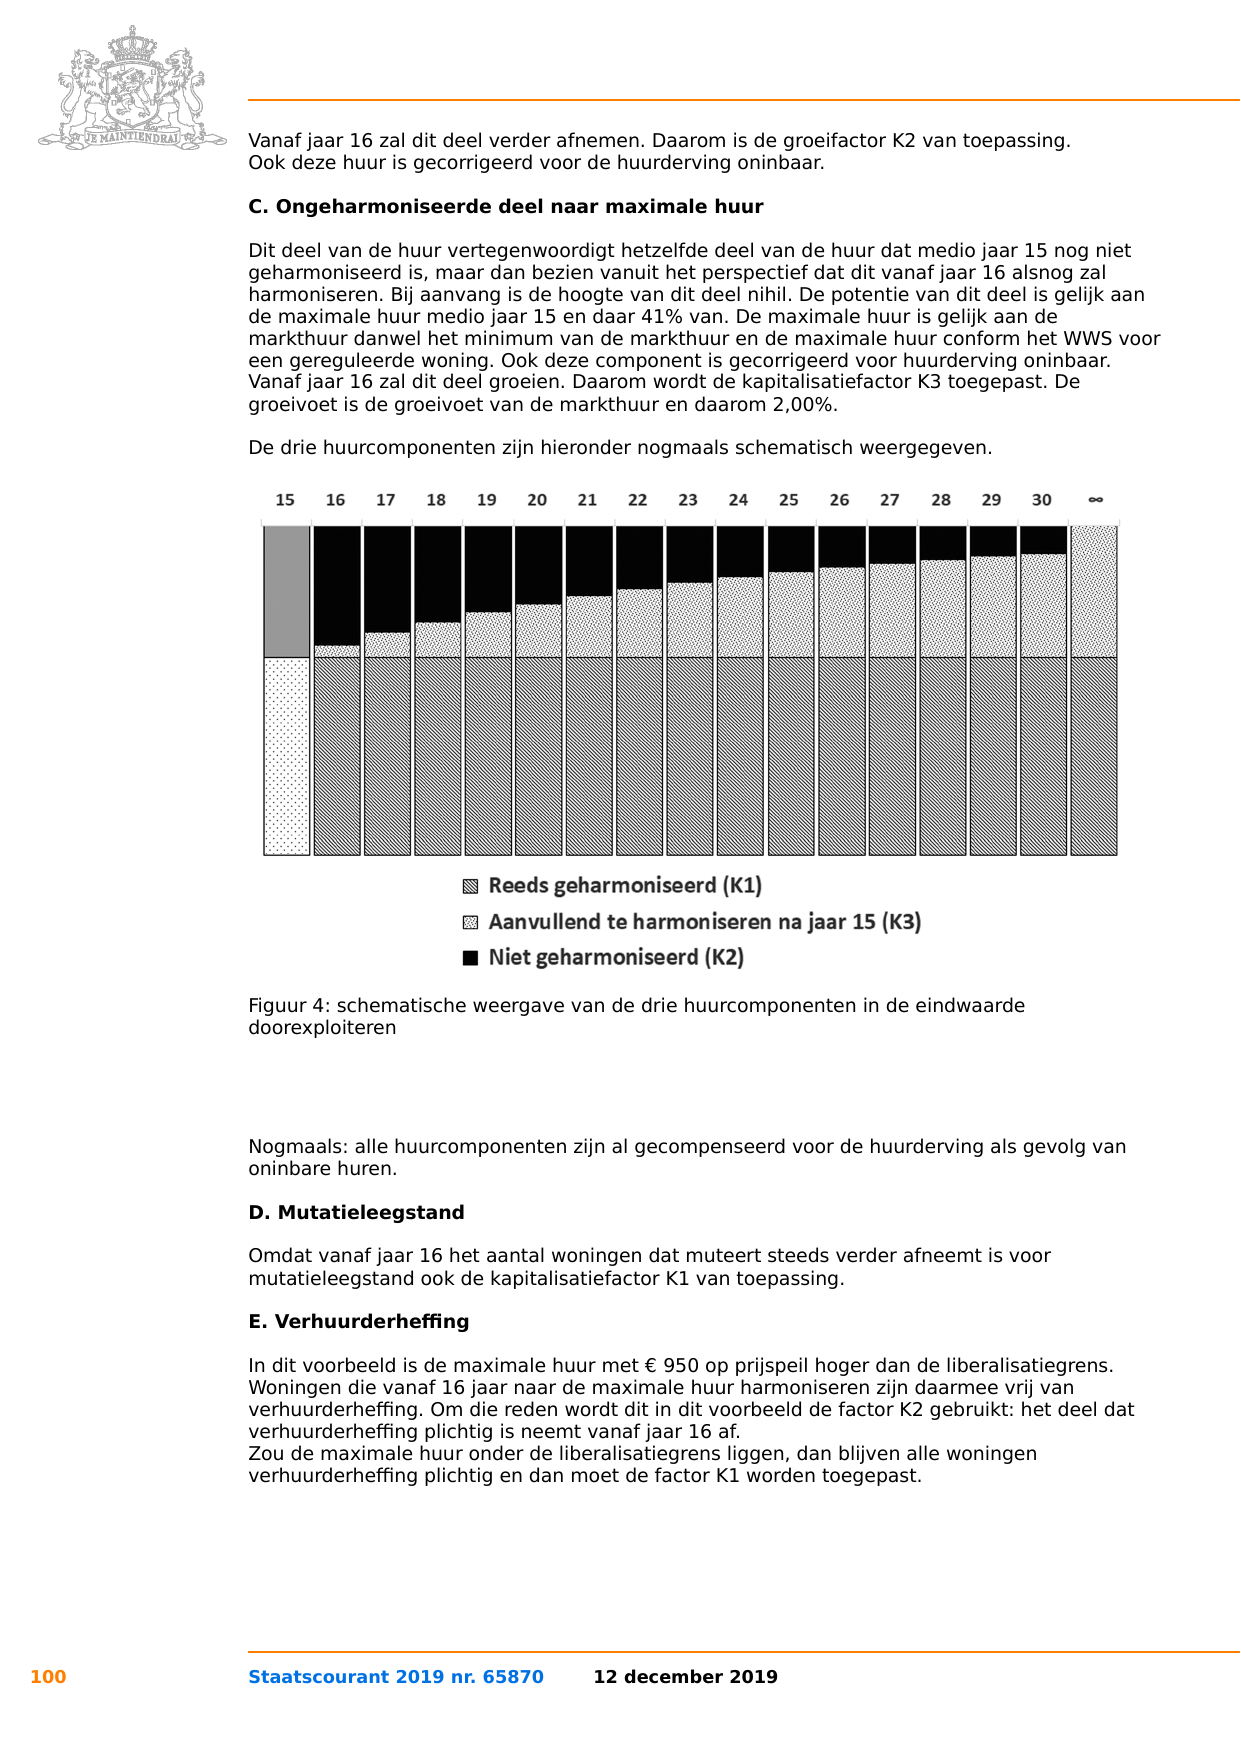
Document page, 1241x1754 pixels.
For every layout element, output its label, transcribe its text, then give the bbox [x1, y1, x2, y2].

picture [38, 25, 227, 150]
subtitle E. Verhuurderheffing [248, 1311, 1163, 1333]
text Figuur 4: schematische weergave van de drie huurcomponenten in de eindwaarde doorexploiteren [248, 995, 1134, 1039]
text Omdat vanaf jaar 16 het aantal woningen dat muteert steeds verder afneemt is voor mutatieleegstand ook de kapitalisatiefactor K1 van toepassing. [248, 1245, 1163, 1289]
text Ook deze huur is gecorrigeerd voor de huurderving oninbaar. [248, 152, 1163, 174]
text Vanaf jaar 16 zal dit deel verder afnemen. Daarom is de groeifactor K2 van toepassing. [248, 130, 1163, 152]
picture [248, 481, 1134, 984]
subtitle D. Mutatieleegstand [248, 1202, 1163, 1223]
text Dit deel van de huur vertegenwoordigt hetzelfde deel van de huur dat medio jaar 15 nog niet geharmoniseerd is, maar dan bezien vanuit het perspectief dat dit vanaf jaar 16 alsnog zal harmoniseren. Bij aanvang is de hoogte van dit deel nihil. De potentie van dit deel is gelijk aan de maximale huur medio jaar 15 en daar 41% van. De maximale huur is gelijk aan de markthuur danwel het minimum van de markthuur en de maximale huur conform het WWS voor een gereguleerde woning. Ook deze component is gecorrigeerd voor huurderving oninbaar. [248, 239, 1163, 371]
text Nogmaals: alle huurcomponenten zijn al gecompenseerd voor de huurderving als gevolg van oninbare huren. [248, 1136, 1163, 1180]
text Vanaf jaar 16 zal dit deel groeien. Daarom wordt de kapitalisatiefactor K3 toegepast. De groeivoet is de groeivoet van de markthuur en daarom 2,00%. [248, 371, 1163, 415]
text Zou de maximale huur onder de liberalisatiegrens liggen, dan blijven alle woningen verhuurderheffing plichtig en dan moet de factor K1 worden toegepast. [248, 1443, 1163, 1487]
subtitle C. Ongeharmoniseerde deel naar maximale huur [248, 196, 1163, 218]
text De drie huurcomponenten zijn hieronder nogmaals schematisch weergegeven. [248, 437, 1163, 459]
text In dit voorbeeld is de maximale huur met € 950 op prijspeil hoger dan de liberalisatiegrens. Woningen die vanaf 16 jaar naar de maximale huur harmoniseren zijn daarmee vrij van verhuurderheffing. Om die reden wordt dit in dit voorbeeld de factor K2 gebruikt: het deel dat verhuurderheffing plichtig is neemt vanaf jaar 16 af. [248, 1355, 1163, 1443]
